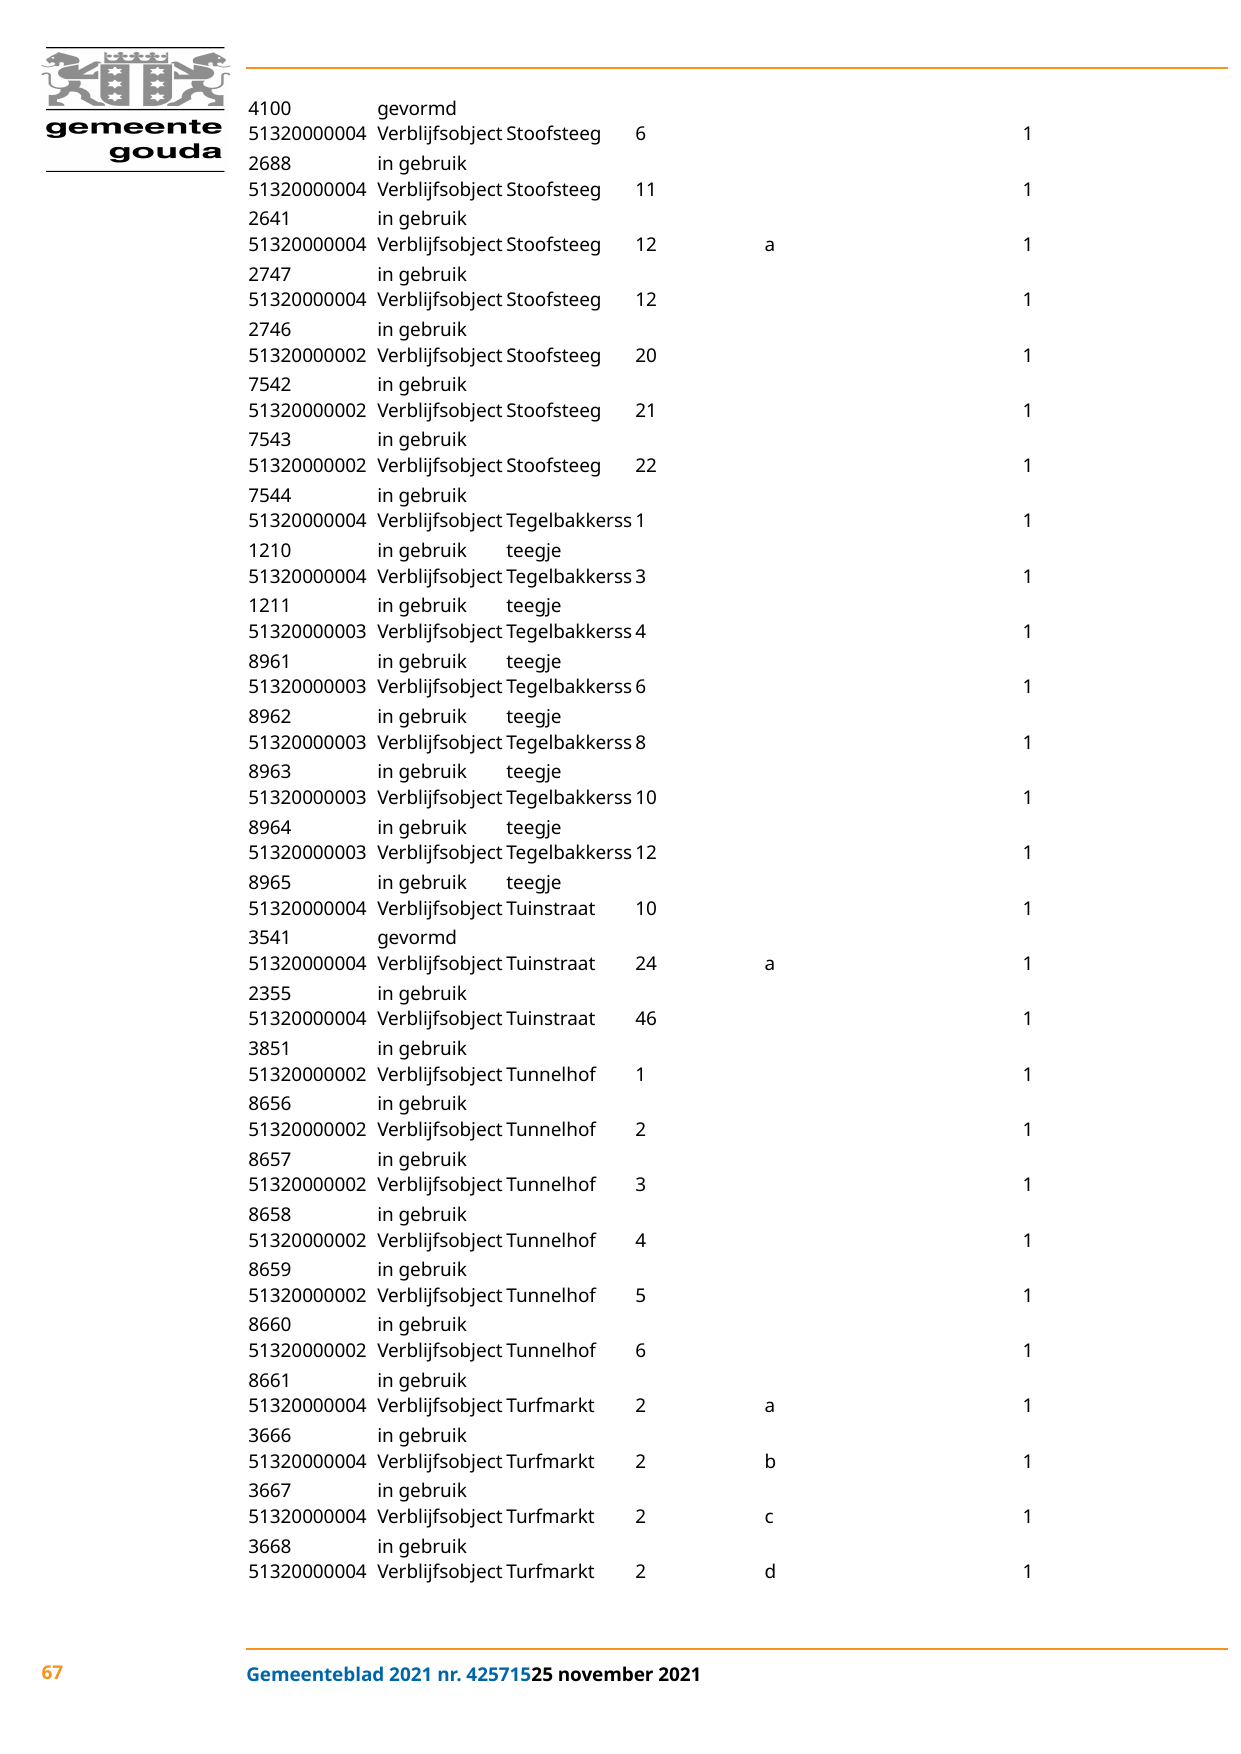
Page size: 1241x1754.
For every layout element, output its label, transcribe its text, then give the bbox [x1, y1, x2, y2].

table_cell 1 [1023, 453, 1152, 508]
table_cell [894, 1503, 1022, 1559]
table_cell [764, 508, 893, 563]
table_cell 1 [1023, 1448, 1152, 1503]
table_cell Verblijfsobject in gebruik [377, 840, 506, 895]
table_cell gevormd [377, 95, 506, 121]
table_cell 20 [635, 342, 764, 397]
table_cell 1 [1023, 1227, 1152, 1282]
table_cell 513200000028660 [248, 1282, 377, 1337]
table_cell d [764, 1559, 893, 1584]
table_cell 513200000043667 [248, 1448, 377, 1503]
table_cell [1023, 95, 1152, 121]
table_cell Verblijfsobject in gebruik [377, 950, 506, 1006]
table_cell 6 [635, 674, 764, 729]
table_cell Verblijfsobject in gebruik [377, 453, 506, 508]
table_cell Verblijfsobject in gebruik [377, 1393, 506, 1448]
table_cell Verblijfsobject in gebruik [377, 1448, 506, 1503]
table_cell Verblijfsobject in gebruik [377, 784, 506, 839]
table_cell 12 [635, 840, 764, 895]
table_cell Stoofsteeg [506, 286, 635, 342]
table_cell [894, 784, 1022, 839]
table_cell 513200000042355 [248, 950, 377, 1006]
table_cell 21 [635, 397, 764, 452]
table_cell 513200000028661 [248, 1338, 377, 1393]
table_cell Tunnelhof [506, 1282, 635, 1337]
table_cell [894, 1559, 1022, 1584]
table_cell 513200000027544 [248, 453, 377, 508]
table_cell 1 [1023, 840, 1152, 895]
table_cell Verblijfsobject in gebruik [377, 176, 506, 231]
table_cell Verblijfsobject in gebruik [377, 563, 506, 618]
table_cell Verblijfsobject in gebruik [377, 1061, 506, 1116]
table_cell Stoofsteeg [506, 231, 635, 286]
table_cell [764, 1227, 893, 1282]
table_cell Tegelbakkerssteegje [506, 784, 635, 839]
table_cell Tegelbakkerssteegje [506, 508, 635, 563]
table_cell Verblijfsobject in gebruik [377, 1227, 506, 1282]
table_cell [894, 453, 1022, 508]
table_cell [894, 1171, 1022, 1227]
table_cell 1 [1023, 121, 1152, 176]
table_cell Verblijfsobject in gebruik [377, 618, 506, 674]
table_cell 513200000038961 [248, 618, 377, 674]
table_cell 2 [635, 1503, 764, 1559]
table_cell Verblijfsobject in gebruik [377, 1116, 506, 1171]
table_cell [764, 342, 893, 397]
table_cell 10 [635, 784, 764, 839]
table_cell 513200000042747 [248, 231, 377, 286]
table_cell 513200000043666 [248, 1393, 377, 1448]
table_cell 1 [1023, 508, 1152, 563]
table_cell [764, 176, 893, 231]
table_cell Tunnelhof [506, 1171, 635, 1227]
table_cell 513200000043851 [248, 1006, 377, 1061]
table_cell 513200000042746 [248, 286, 377, 342]
table_cell Verblijfsobject in gebruik [377, 1503, 506, 1559]
table_cell 1 [1023, 1006, 1152, 1061]
table_cell [764, 1116, 893, 1171]
table_cell [894, 231, 1022, 286]
table_cell 1 [1023, 1282, 1152, 1337]
table_cell Tegelbakkerssteegje [506, 674, 635, 729]
table_cell 12 [635, 231, 764, 286]
table_cell 513200000043541 [248, 895, 377, 950]
table_cell Verblijfsobject in gebruik [377, 1338, 506, 1393]
table_cell Turfmarkt [506, 1448, 635, 1503]
table_cell Verblijfsobject in gebruik [377, 231, 506, 286]
table_cell 22 [635, 453, 764, 508]
table_cell Tegelbakkerssteegje [506, 563, 635, 618]
table_cell Stoofsteeg [506, 121, 635, 176]
table_cell Verblijfsobject in gebruik [377, 286, 506, 342]
table_cell [894, 1338, 1022, 1393]
table_cell 3 [635, 563, 764, 618]
table_cell 513200000027542 [248, 342, 377, 397]
table_cell [894, 1116, 1022, 1171]
table_cell 10 [635, 895, 764, 950]
table_cell [894, 618, 1022, 674]
table_cell 513200000043668 [248, 1503, 377, 1559]
table_cell Stoofsteeg [506, 453, 635, 508]
table_cell 1 [1023, 895, 1152, 950]
table_cell 1 [635, 1061, 764, 1116]
table_cell [894, 840, 1022, 895]
table_cell 513200000028658 [248, 1171, 377, 1227]
table_cell [764, 1061, 893, 1116]
table_cell 11 [635, 176, 764, 231]
table_cell Verblijfsobject in gebruik [377, 729, 506, 784]
table_cell 1 [1023, 397, 1152, 452]
table_cell [764, 121, 893, 176]
table_cell Verblijfsobject in gebruik [377, 674, 506, 729]
table_cell a [764, 950, 893, 1006]
table_cell 1 [1023, 1503, 1152, 1559]
table_cell [894, 1282, 1022, 1337]
table_cell [764, 895, 893, 950]
table_cell Verblijfsobject in gebruik [377, 1171, 506, 1227]
picture [41, 47, 231, 172]
table_cell 513200000038965 [248, 840, 377, 895]
table_cell 1 [1023, 231, 1152, 286]
table_cell [764, 674, 893, 729]
table_cell Turfmarkt [506, 1503, 635, 1559]
table_cell 513200000028659 [248, 1227, 377, 1282]
table_cell Tuinstraat [506, 950, 635, 1006]
table_cell Verblijfsobject in gebruik [377, 1006, 506, 1061]
table_cell [894, 342, 1022, 397]
table_cell Stoofsteeg [506, 176, 635, 231]
table_cell [764, 1171, 893, 1227]
table_cell 2 [635, 1559, 764, 1584]
table_cell 1 [1023, 286, 1152, 342]
table_cell 6 [635, 121, 764, 176]
table_cell [764, 397, 893, 452]
table_cell 1 [1023, 563, 1152, 618]
table_cell Tegelbakkerssteegje [506, 840, 635, 895]
table_cell Stoofsteeg [506, 342, 635, 397]
table_cell [894, 121, 1022, 176]
table_cell 1 [1023, 674, 1152, 729]
table_cell 4 [635, 618, 764, 674]
table_cell 12 [635, 286, 764, 342]
table_cell 513200000038962 [248, 674, 377, 729]
table_cell 8 [635, 729, 764, 784]
table_cell Tunnelhof [506, 1338, 635, 1393]
table_cell [894, 508, 1022, 563]
table_cell [764, 563, 893, 618]
table_cell Tuinstraat [506, 1006, 635, 1061]
table_cell Turfmarkt [506, 1559, 635, 1584]
table_cell a [764, 231, 893, 286]
table_cell Stoofsteeg [506, 397, 635, 452]
table_cell [894, 95, 1022, 121]
table_cell Verblijfsobject gevormd [377, 895, 506, 950]
table_cell 1 [635, 508, 764, 563]
table_cell [764, 286, 893, 342]
table_cell 1 [1023, 1338, 1152, 1393]
table_cell 4 [635, 1227, 764, 1282]
table_cell 513200000042688 [248, 121, 377, 176]
table_cell [635, 95, 764, 121]
table_cell 1 [1023, 784, 1152, 839]
table_cell 24 [635, 950, 764, 1006]
table_cell [894, 286, 1022, 342]
table_cell 6 [635, 1338, 764, 1393]
table_cell 1 [1023, 1061, 1152, 1116]
table_cell 513200000041210 [248, 508, 377, 563]
table_cell 1 [1023, 950, 1152, 1006]
table_cell Tunnelhof [506, 1116, 635, 1171]
table_cell c [764, 1503, 893, 1559]
table_cell Verblijfsobject in gebruik [377, 1282, 506, 1337]
table_cell 1 [1023, 1116, 1152, 1171]
table_cell 1 [1023, 1393, 1152, 1448]
table_cell 513200000038964 [248, 784, 377, 839]
table_cell b [764, 1448, 893, 1503]
table_cell [894, 1006, 1022, 1061]
table_cell [894, 674, 1022, 729]
table_cell 513200000027543 [248, 397, 377, 452]
table_cell Tunnelhof [506, 1061, 635, 1116]
table_cell 2 [635, 1393, 764, 1448]
table_cell [764, 1338, 893, 1393]
table_cell 1 [1023, 1559, 1152, 1584]
table_cell 1 [1023, 618, 1152, 674]
table_cell [894, 1448, 1022, 1503]
table_cell 513200000041211 [248, 563, 377, 618]
table_cell 1 [1023, 176, 1152, 231]
table_cell [764, 784, 893, 839]
table_cell [764, 729, 893, 784]
table_cell [894, 397, 1022, 452]
table_cell Verblijfsobject in gebruik [377, 342, 506, 397]
table_cell 51320000004 [248, 1559, 377, 1584]
table_cell [764, 840, 893, 895]
table_cell Verblijfsobject [377, 1559, 506, 1584]
table_cell 2 [635, 1448, 764, 1503]
table_cell 3 [635, 1171, 764, 1227]
table_cell 1 [1023, 1171, 1152, 1227]
table_cell [894, 563, 1022, 618]
table_cell Verblijfsobject in gebruik [377, 397, 506, 452]
table_cell 1 [1023, 342, 1152, 397]
table_cell 46 [635, 1006, 764, 1061]
table_cell Verblijfsobject in gebruik [377, 508, 506, 563]
table_cell 2 [635, 1116, 764, 1171]
table_cell 513200000038963 [248, 729, 377, 784]
table_cell 5 [635, 1282, 764, 1337]
table_cell 513200000042641 [248, 176, 377, 231]
table_cell Tegelbakkerssteegje [506, 729, 635, 784]
table_cell [764, 1006, 893, 1061]
table_cell [894, 1393, 1022, 1448]
table_cell 4100 [248, 95, 377, 121]
table_cell [894, 950, 1022, 1006]
table_cell [764, 1282, 893, 1337]
table_cell a [764, 1393, 893, 1448]
table_cell [894, 1061, 1022, 1116]
table_cell [764, 453, 893, 508]
table_cell Tegelbakkerssteegje [506, 618, 635, 674]
table_cell [764, 95, 893, 121]
table_cell 513200000028656 [248, 1061, 377, 1116]
table_cell 1 [1023, 729, 1152, 784]
table_cell [894, 176, 1022, 231]
table_cell [894, 729, 1022, 784]
table_cell [764, 618, 893, 674]
table_cell Turfmarkt [506, 1393, 635, 1448]
table_cell [894, 895, 1022, 950]
table_cell [894, 1227, 1022, 1282]
table_cell Tunnelhof [506, 1227, 635, 1282]
table_cell Tuinstraat [506, 895, 635, 950]
table_cell Verblijfsobject in gebruik [377, 121, 506, 176]
table_cell [506, 95, 635, 121]
table_cell 513200000028657 [248, 1116, 377, 1171]
